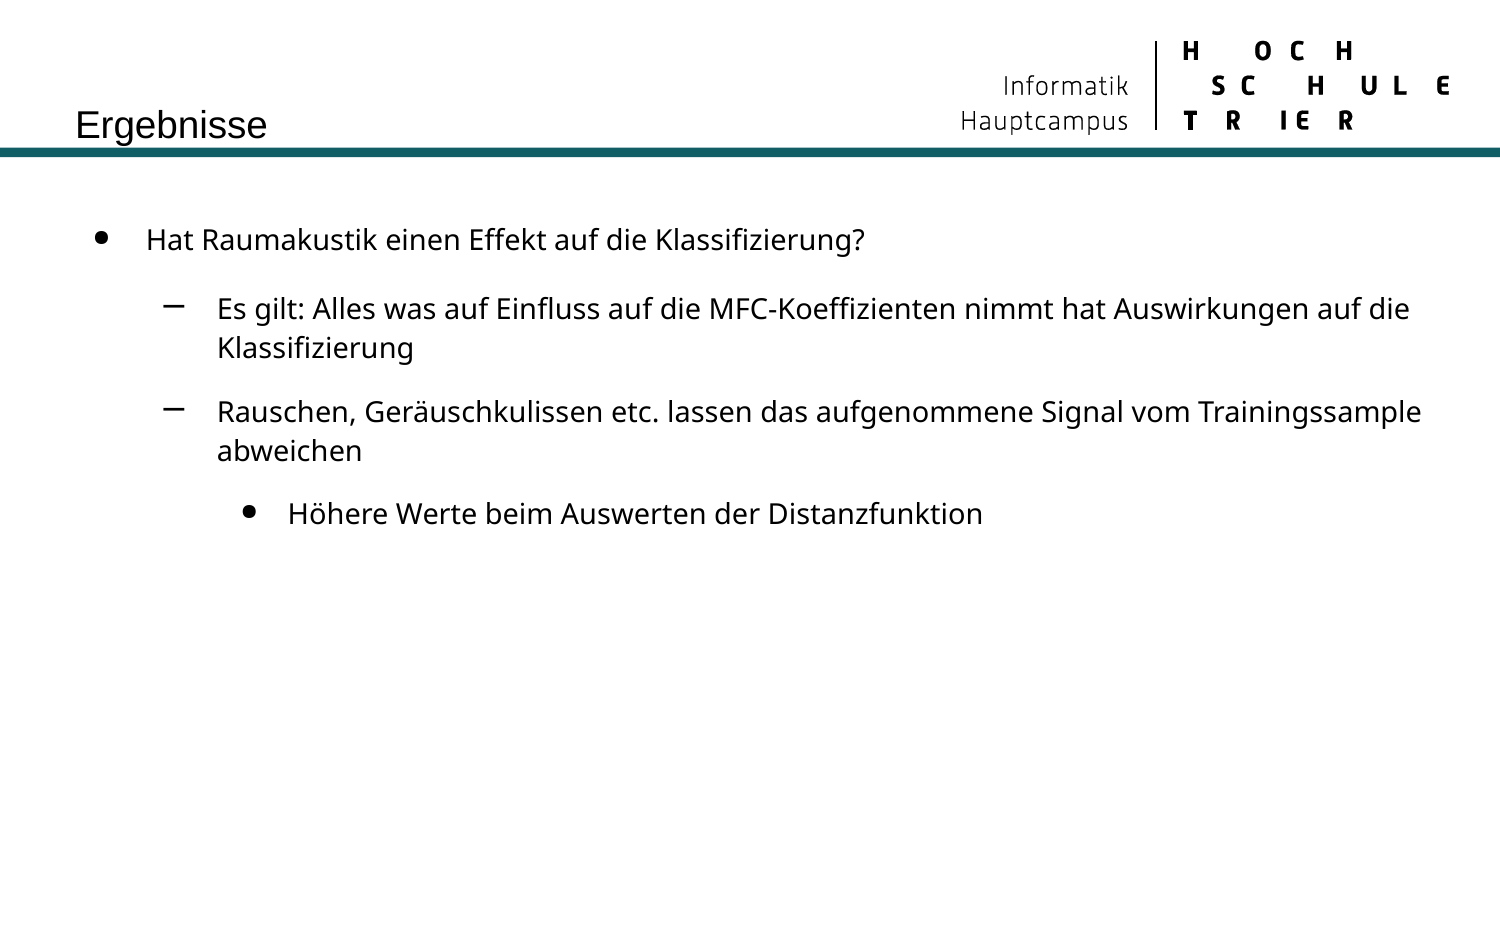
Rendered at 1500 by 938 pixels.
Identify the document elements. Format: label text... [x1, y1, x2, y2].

title Ergebnisse [75, 37, 1425, 194]
list Hat Raumakustik einen Effekt auf die Klassifizierung? Es gilt: Alles was auf Einfluss auf die MFC-Koeffizienten nimmt hat Auswirkungen auf die Klassifizierung Rauschen, Geräuschkulissen etc. lassen das aufgenommene Signal vom Trainingssample abweichen Höhere Werte beim Auswerten der Distanzfunktion [75, 219, 1426, 938]
